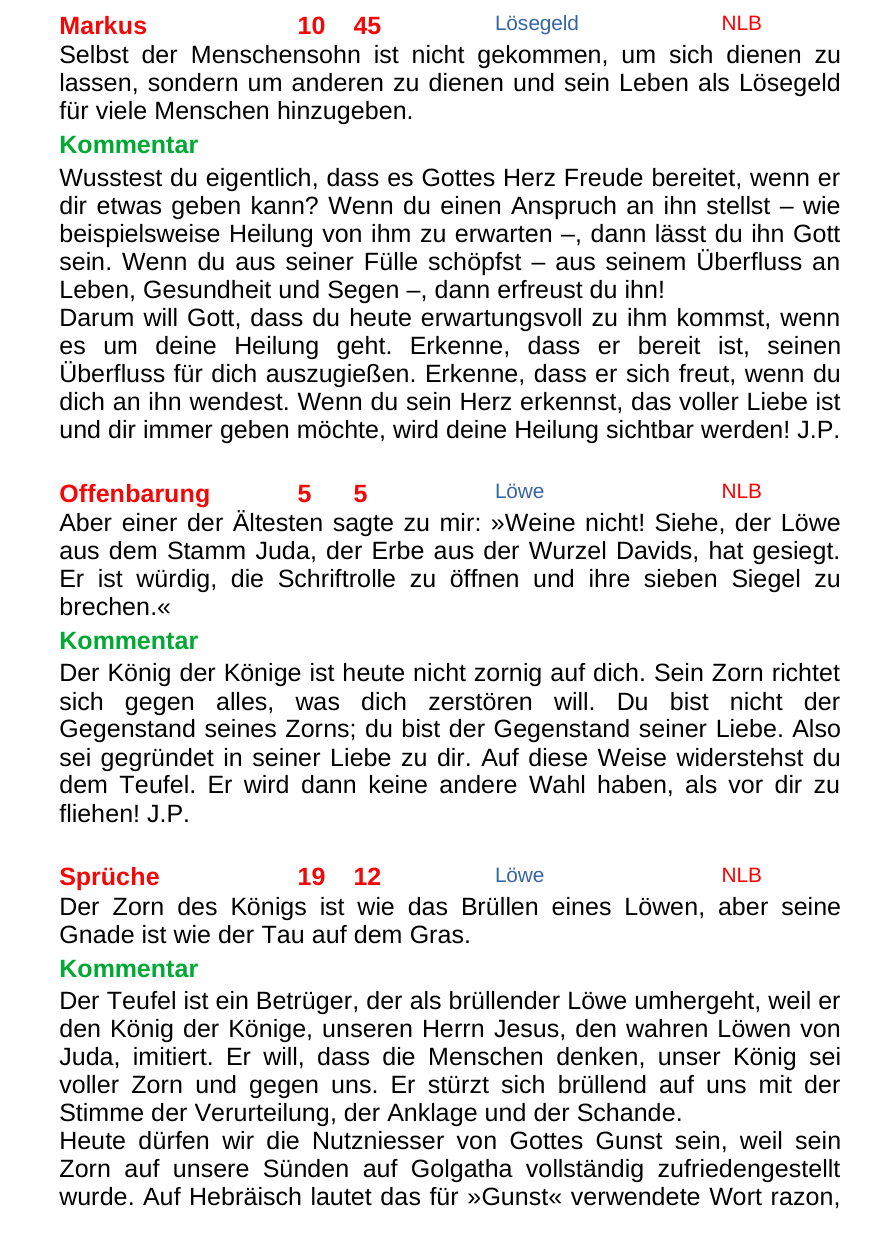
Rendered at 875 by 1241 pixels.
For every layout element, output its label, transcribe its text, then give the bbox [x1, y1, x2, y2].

table_cell [721, 131, 842, 161]
table_cell [59, 125, 844, 131]
table_cell [427, 480, 495, 509]
table_cell [298, 627, 342, 656]
table_cell [427, 12, 495, 41]
table_cell [206, 955, 297, 984]
table_cell [677, 955, 721, 984]
table_cell [677, 131, 721, 161]
table_cell [59, 949, 844, 954]
table_cell [298, 131, 342, 161]
table_cell NLB [721, 12, 844, 41]
table_cell [495, 131, 677, 161]
table_cell Sprüche [59, 863, 297, 893]
table_cell [298, 955, 342, 984]
table_cell [495, 627, 677, 656]
table_cell [427, 627, 495, 656]
table_cell [206, 131, 297, 161]
table_cell [342, 955, 353, 984]
table_cell [342, 627, 353, 656]
table_cell NLB [721, 863, 844, 893]
table_cell [353, 627, 427, 656]
table_cell [342, 12, 353, 41]
table_cell [342, 480, 353, 509]
table_cell Der Zorn des Königs ist wie das Brüllen eines Löwen, aber seine Gnade ist wie der Tau auf dem Gras. [59, 893, 842, 949]
table_cell [677, 627, 721, 656]
table_cell [495, 955, 677, 984]
table_cell [677, 12, 721, 41]
table_cell Selbst der Menschensohn ist nicht gekommen, um sich dienen zu lassen, sondern um anderen zu dienen und sein Leben als Lösegeld für viele Menschen hinzugeben. [59, 41, 842, 125]
table_cell [427, 863, 495, 893]
table_cell [721, 627, 842, 656]
table_cell [353, 955, 427, 984]
table_cell [677, 480, 721, 509]
table_cell [427, 131, 495, 161]
table_cell Kommentar [59, 131, 206, 161]
table_cell [427, 955, 495, 984]
table_cell Kommentar [59, 955, 206, 984]
table_cell [342, 863, 353, 893]
table_cell [342, 131, 353, 161]
table_cell Markus [59, 12, 297, 41]
table_cell [353, 131, 427, 161]
table_cell 45 [353, 12, 427, 41]
table_cell Löwe [495, 863, 677, 893]
table_cell Löwe [495, 480, 677, 509]
table_cell [206, 627, 297, 656]
table_cell [677, 863, 721, 893]
table_cell 19 [298, 863, 342, 893]
table_cell [59, 444, 844, 479]
table_cell NLB [721, 480, 844, 509]
table_cell Kommentar [59, 627, 206, 656]
table_cell [59, 828, 844, 863]
table_cell 5 [298, 480, 342, 509]
table_cell Aber einer der Ältesten sagte zu mir: »Weine nicht! Siehe, der Löwe aus dem Stamm Juda, der Erbe aus der Wurzel Davids, hat gesiegt. Er ist würdig, die Schriftrolle zu öffnen und ihre sieben Siegel zu brechen.« [59, 509, 842, 621]
table_cell 5 [353, 480, 427, 509]
table_cell Der König der Könige ist heute nicht zornig auf dich. Sein Zorn richtet sich gegen alles, was dich zerstören will. Du bist nicht der Gegenstand seines Zorns; du bist der Gegenstand seiner Liebe. Also sei gegründet in seiner Liebe zu dir. Auf diese Weise widerstehst du dem Teufel. Er wird dann keine andere Wahl haben, als vor dir zu fliehen! J.P. [59, 659, 842, 827]
table_cell Offenbarung [59, 480, 297, 509]
table_cell 10 [298, 12, 342, 41]
table_cell Lösegeld [495, 12, 677, 41]
table_cell Wusstest du eigentlich, dass es Gottes Herz Freude bereitet, wenn er dir etwas geben kann? Wenn du einen Anspruch an ihn stellst – wie beispielsweise Heilung von ihm zu erwarten –, dann lässt du ihn Gott sein. Wenn du aus seiner Fülle schöpfst – aus seinem Überfluss an Leben, Gesundheit und Segen –, dann erfreust du ihn! Darum will Gott, dass du heute erwartungsvoll zu ihm kommst, wenn es um deine Heilung geht. Erkenne, dass er bereit ist, seinen Überfluss für dich auszugießen. Erkenne, dass er sich freut, wenn du dich an ihn wendest. Wenn du sein Herz erkennst, das voller Liebe ist und dir immer geben möchte, wird deine Heilung sichtbar werden! J.P. [59, 164, 842, 444]
table_cell [59, 621, 844, 627]
table_cell 12 [353, 863, 427, 893]
table_cell [721, 955, 842, 984]
table_cell Der Teufel ist ein Betrüger, der als brüllender Löwe umhergeht, weil er den König der Könige, unseren Herrn Jesus, den wahren Löwen von Juda, imitiert. Er will, dass die Menschen denken, unser König sei voller Zorn und gegen uns. Er stürzt sich brüllend auf uns mit der Stimme der Verurteilung, der Anklage und der Schande. Heute dürfen wir die Nutzniesser von Gottes Gunst sein, weil sein Zorn auf unsere Sünden auf Golgatha vollständig zufriedengestellt wurde. Auf Hebräisch lautet das für »Gunst« verwendete Wort razon, [59, 987, 842, 1211]
